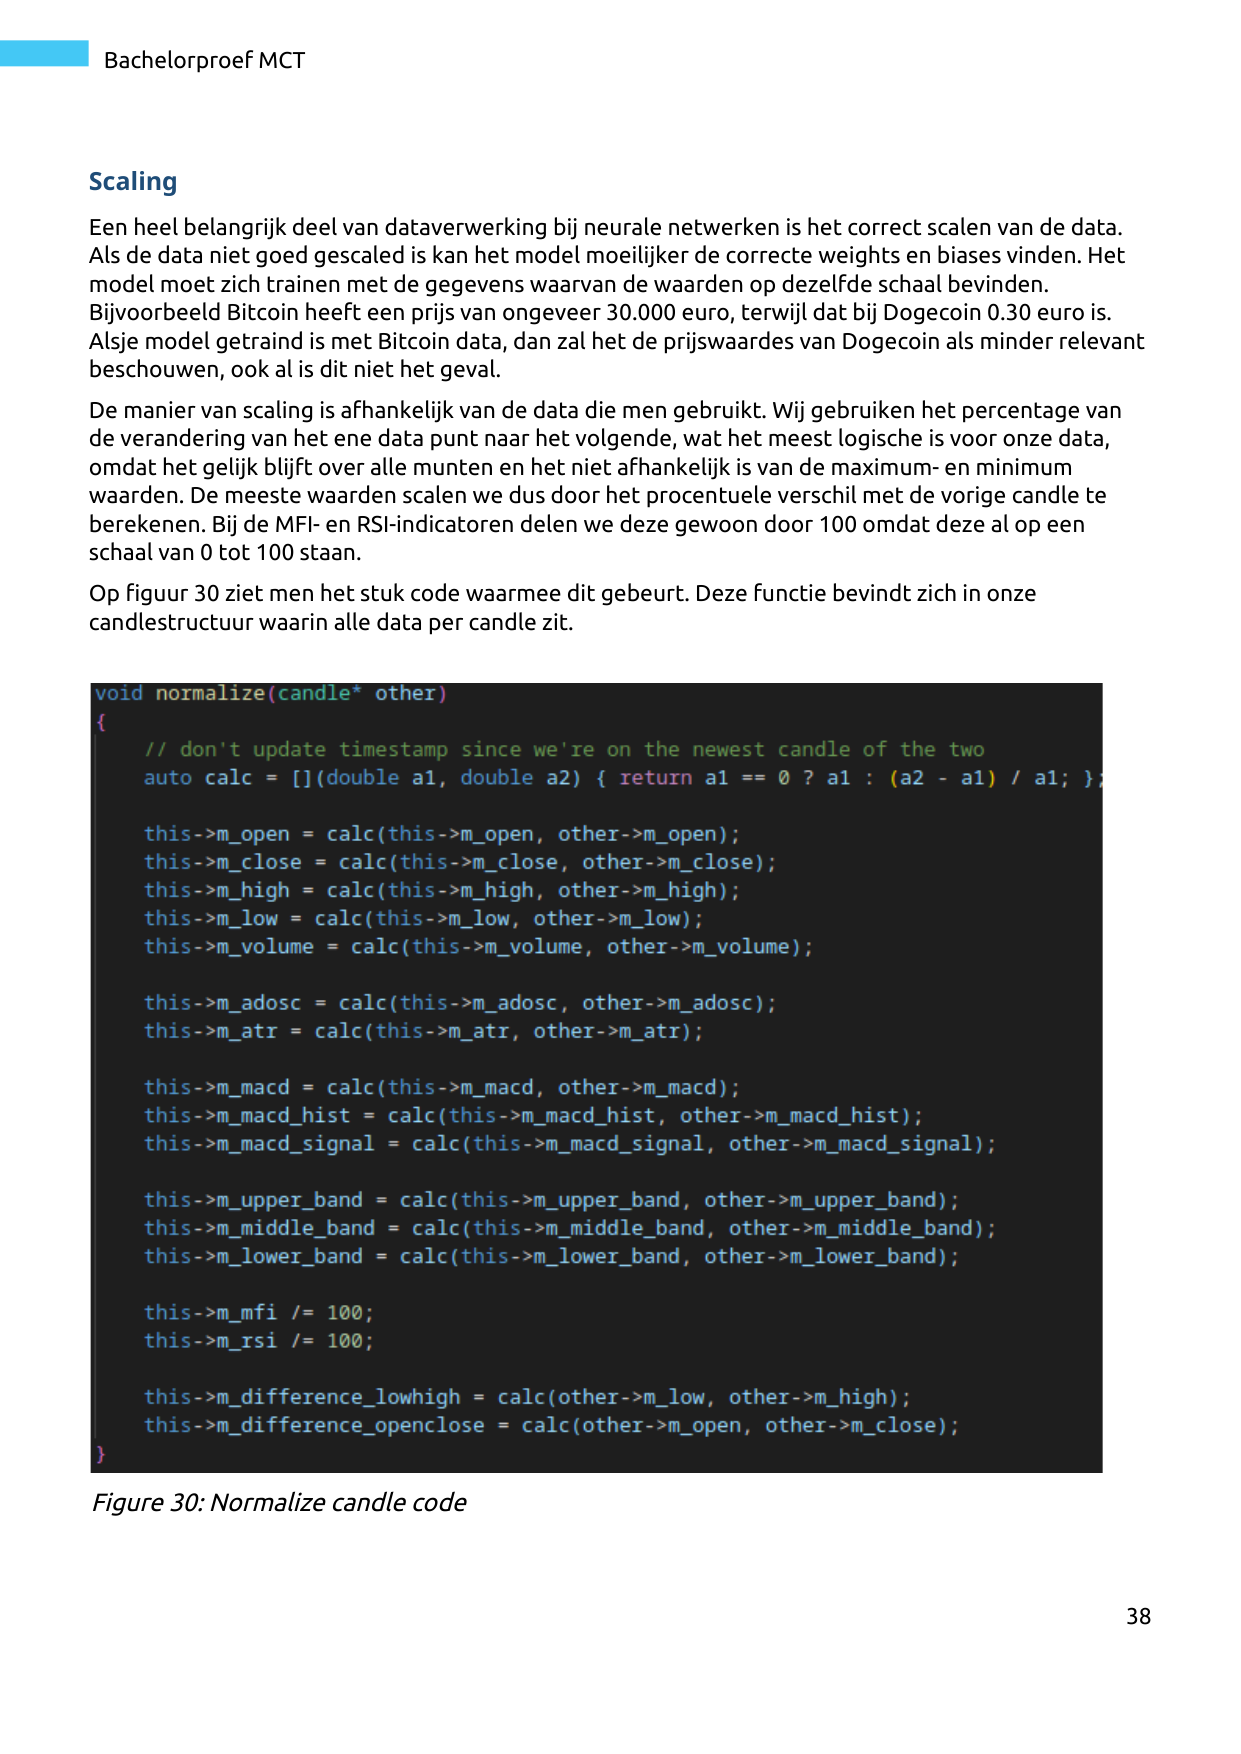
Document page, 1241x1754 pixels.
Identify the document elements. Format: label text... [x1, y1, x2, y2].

picture [90, 683, 1103, 1473]
text Een heel belangrijk deel van dataverwerking bij neurale netwerken is het correct scalen van de data. Als de data niet goed gescaled is kan het model moeilijker de correcte weights en biases vinden. Het model moet zich trainen met de gegevens waarvan de waarden op dezelfde schaal bevinden. Bijvoorbeeld Bitcoin heeft een prijs van ongeveer 30.000 euro, terwijl dat bij Dogecoin 0.30 euro is. Alsje model getraind is met Bitcoin data, dan zal het de prijswaardes van Dogecoin als minder relevant beschouwen, ook al is dit niet het geval. [89, 213, 1152, 382]
text Figure 30: Normalize candle code [91, 1473, 1103, 1516]
text De manier van scaling is afhankelijk van de data die men gebruikt. Wij gebruiken het percentage van de verandering van het ene data punt naar het volgende, wat het meest logische is voor onze data, omdat het gelijk blijft over alle munten en het niet afhankelijk is van de maximum- en minimum waarden. De meeste waarden scalen we dus door het procentuele verschil met de vorige candle te berekenen. Bij de MFI- en RSI-indicatoren delen we deze gewoon door 100 omdat deze al op een schaal van 0 tot 100 staan. [89, 396, 1152, 565]
text Op figuur 30 ziet men het stuk code waarmee dit gebeurt. Deze functie bevindt zich in onze candlestructuur waarin alle data per candle zit. [89, 579, 1152, 634]
subtitle Scaling [89, 164, 1152, 198]
